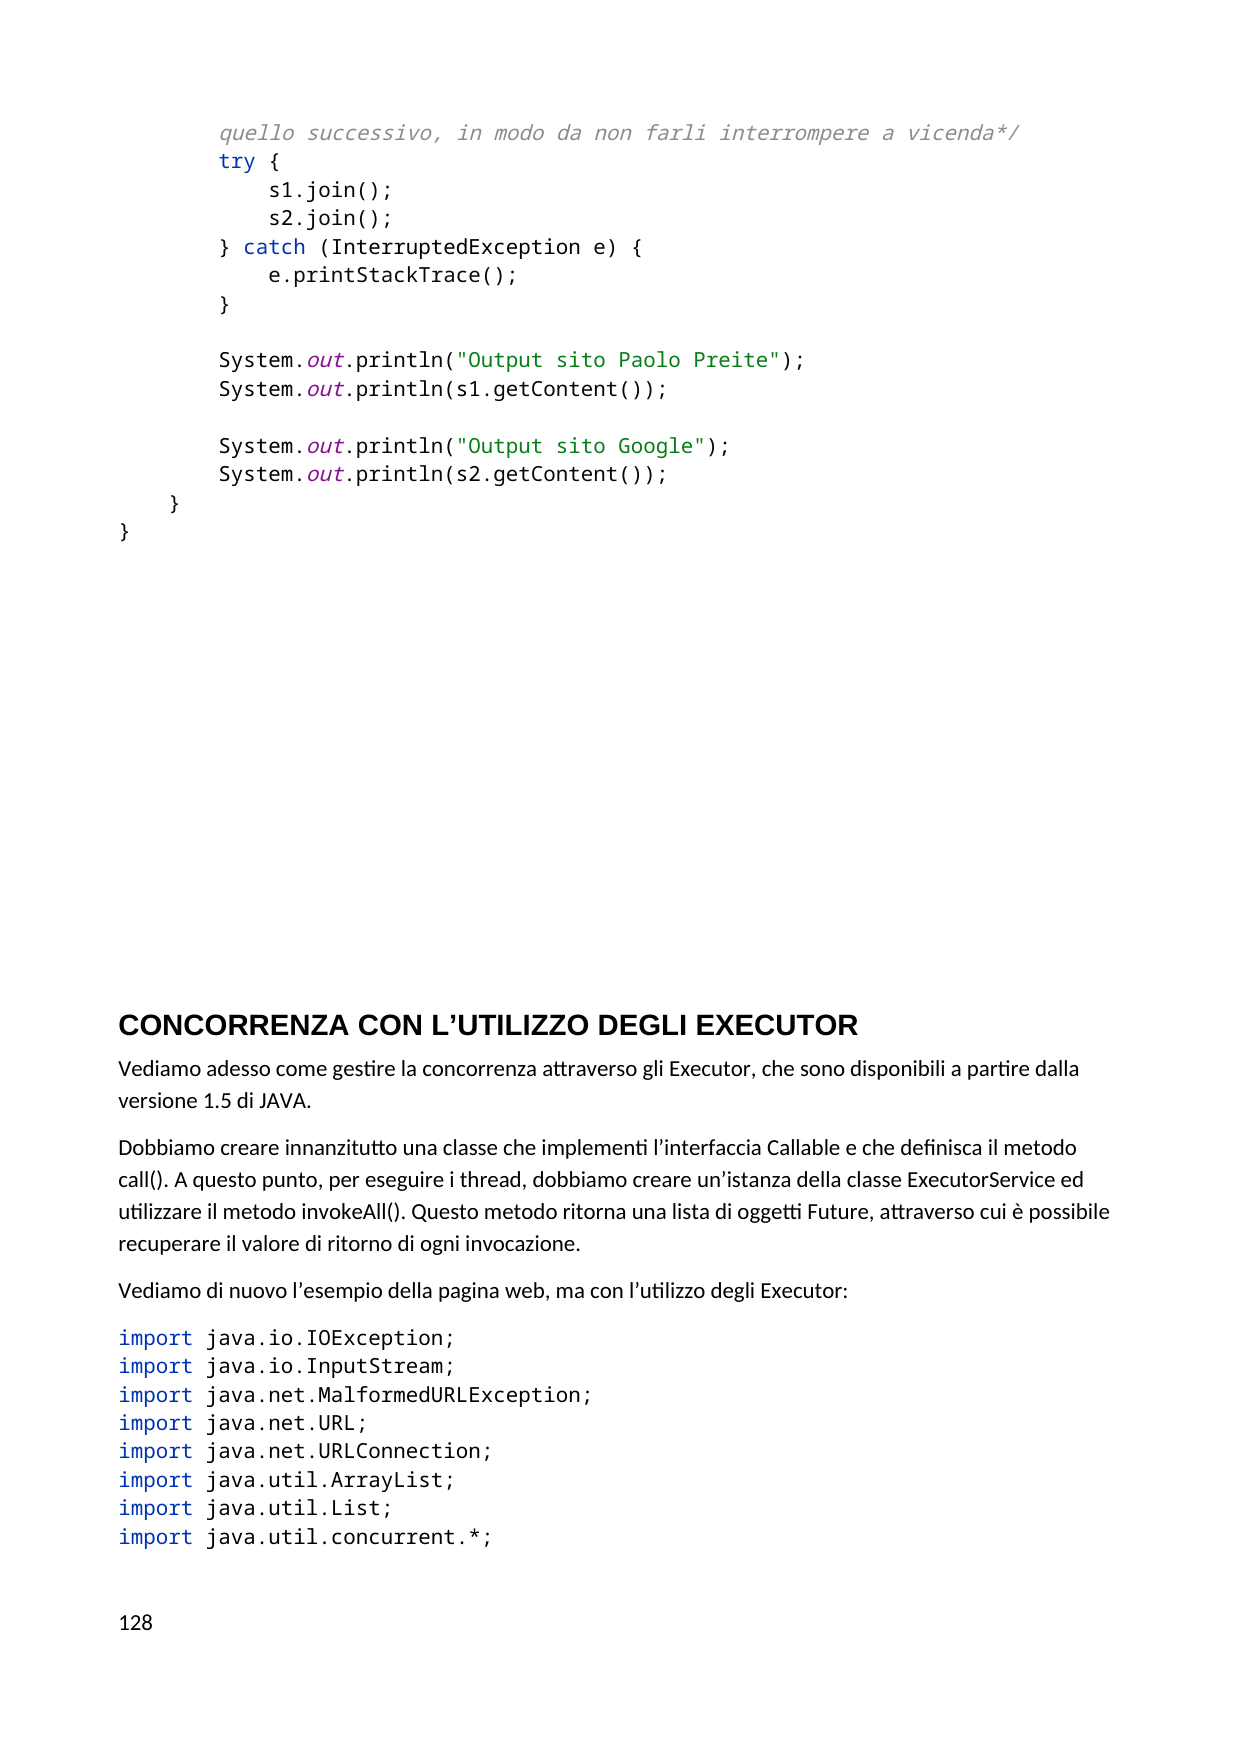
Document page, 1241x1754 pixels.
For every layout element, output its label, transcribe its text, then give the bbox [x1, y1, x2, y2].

text quello successivo, in modo da non farli interrompere a vicenda*/ try { s1.join(); s2.join(); } catch (InterruptedException e) { e.printStackTrace(); } System.out.println("Output sito Paolo Preite"); System.out.println(s1.getContent()); System.out.println("Output sito Google"); System.out.println(s2.getContent()); } } [118, 118, 1122, 601]
text Dobbiamo creare innanzitutto una classe che implementi l’interfaccia Callable e che definisca il metodo call(). A questo punto, per eseguire i thread, dobbiamo creare un’istanza della classe ExecutorService ed utilizzare il metodo invokeAll(). Questo metodo ritorna una lista di oggetti Future, attraverso cui è possibile recuperare il valore di ritorno di ogni invocazione. [118, 1133, 1122, 1257]
text import java.io.IOException; import java.io.InputStream; import java.net.MalformedURLException; import java.net.URL; import java.net.URLConnection; import java.util.ArrayList; import java.util.List; import java.util.concurrent.*; [118, 1323, 1122, 1550]
subtitle CONCORRENZA CON L’UTILIZZO DEGLI EXECUTOR [118, 1008, 1122, 1041]
text Vediamo adesso come gestire la concorrenza attraverso gli Executor, che sono disponibili a partire dalla versione 1.5 di JAVA. [118, 1054, 1122, 1114]
text Vediamo di nuovo l’esempio della pagina web, ma con l’utilizzo degli Executor: [118, 1276, 1122, 1304]
